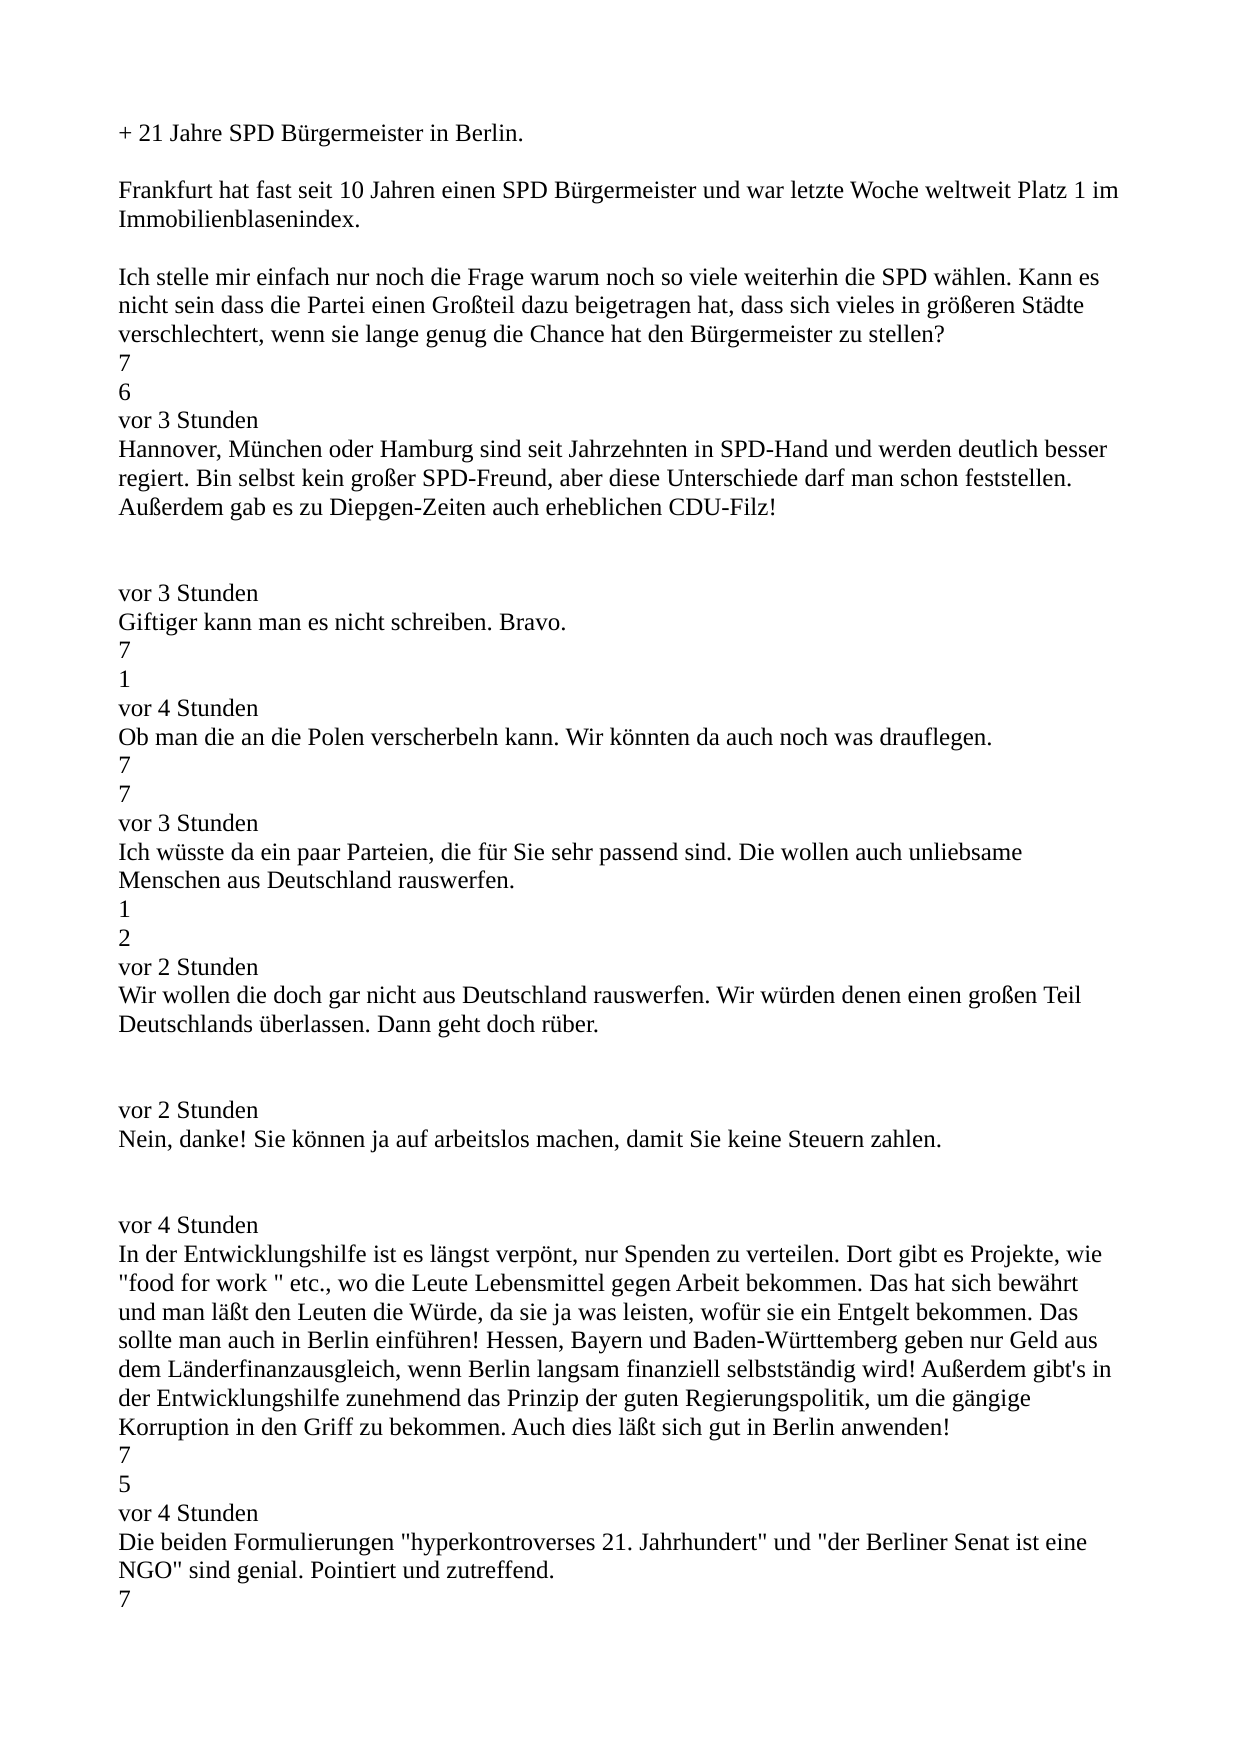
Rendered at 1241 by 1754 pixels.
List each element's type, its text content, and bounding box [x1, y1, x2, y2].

text 1 [118, 894, 1122, 923]
text 7 [118, 636, 1122, 664]
text 6 [118, 377, 1122, 406]
text 7 [118, 1584, 1122, 1613]
text 7 [118, 751, 1122, 779]
text vor 4 Stunden [118, 1211, 1122, 1239]
text In der Entwicklungshilfe ist es längst verpönt, nur Spenden zu verteilen. Dort gibt es Projekte, wie "food for work " etc., wo die Leute Lebensmittel gegen Arbeit bekommen. Das hat sich bewährt und man läßt den Leuten die Würde, da sie ja was leisten, wofür sie ein Entgelt bekommen. Das sollte man auch in Berlin einführen! Hessen, Bayern und Baden-Württemberg geben nur Geld aus dem Länderfinanzausgleich, wenn Berlin langsam finanziell selbstständig wird! Außerdem gibt's in der Entwicklungshilfe zunehmend das Prinzip der guten Regierungspolitik, um die gängige Korruption in den Griff zu bekommen. Auch dies läßt sich gut in Berlin anwenden! [118, 1239, 1122, 1441]
text vor 3 Stunden [118, 406, 1122, 434]
text 2 [118, 923, 1122, 952]
text vor 4 Stunden [118, 1498, 1122, 1527]
text vor 3 Stunden [118, 578, 1122, 607]
text Giftiger kann man es nicht schreiben. Bravo. [118, 607, 1122, 636]
text Ich stelle mir einfach nur noch die Frage warum noch so viele weiterhin die SPD wählen. Kann es nicht sein dass die Partei einen Großteil dazu beigetragen hat, dass sich vieles in größeren Städte verschlechtert, wenn sie lange genug die Chance hat den Bürgermeister zu stellen? [118, 262, 1122, 348]
text 7 [118, 779, 1122, 808]
text + 21 Jahre SPD Bürgermeister in Berlin. [118, 118, 1122, 147]
text Wir wollen die doch gar nicht aus Deutschland rauswerfen. Wir würden denen einen großen Teil Deutschlands überlassen. Dann geht doch rüber. [118, 981, 1122, 1038]
text vor 3 Stunden [118, 808, 1122, 837]
text 7 [118, 348, 1122, 377]
text Ob man die an die Polen verscherbeln kann. Wir könnten da auch noch was drauflegen. [118, 722, 1122, 751]
text vor 4 Stunden [118, 693, 1122, 722]
text Die beiden Formulierungen "hyperkontroverses 21. Jahrhundert" und "der Berliner Senat ist eine NGO" sind genial. Pointiert und zutreffend. [118, 1527, 1122, 1584]
text Frankfurt hat fast seit 10 Jahren einen SPD Bürgermeister und war letzte Woche weltweit Platz 1 im Immobilienblasenindex. [118, 176, 1122, 233]
text Nein, danke! Sie können ja auf arbeitslos machen, damit Sie keine Steuern zahlen. [118, 1124, 1122, 1153]
text Hannover, München oder Hamburg sind seit Jahrzehnten in SPD-Hand und werden deutlich besser regiert. Bin selbst kein großer SPD-Freund, aber diese Unterschiede darf man schon feststellen. Außerdem gab es zu Diepgen-Zeiten auch erheblichen CDU-Filz! [118, 434, 1122, 521]
text vor 2 Stunden [118, 952, 1122, 981]
text 5 [118, 1469, 1122, 1498]
text 1 [118, 664, 1122, 693]
text vor 2 Stunden [118, 1096, 1122, 1124]
text Ich wüsste da ein paar Parteien, die für Sie sehr passend sind. Die wollen auch unliebsame Menschen aus Deutschland rauswerfen. [118, 837, 1122, 894]
text 7 [118, 1441, 1122, 1469]
